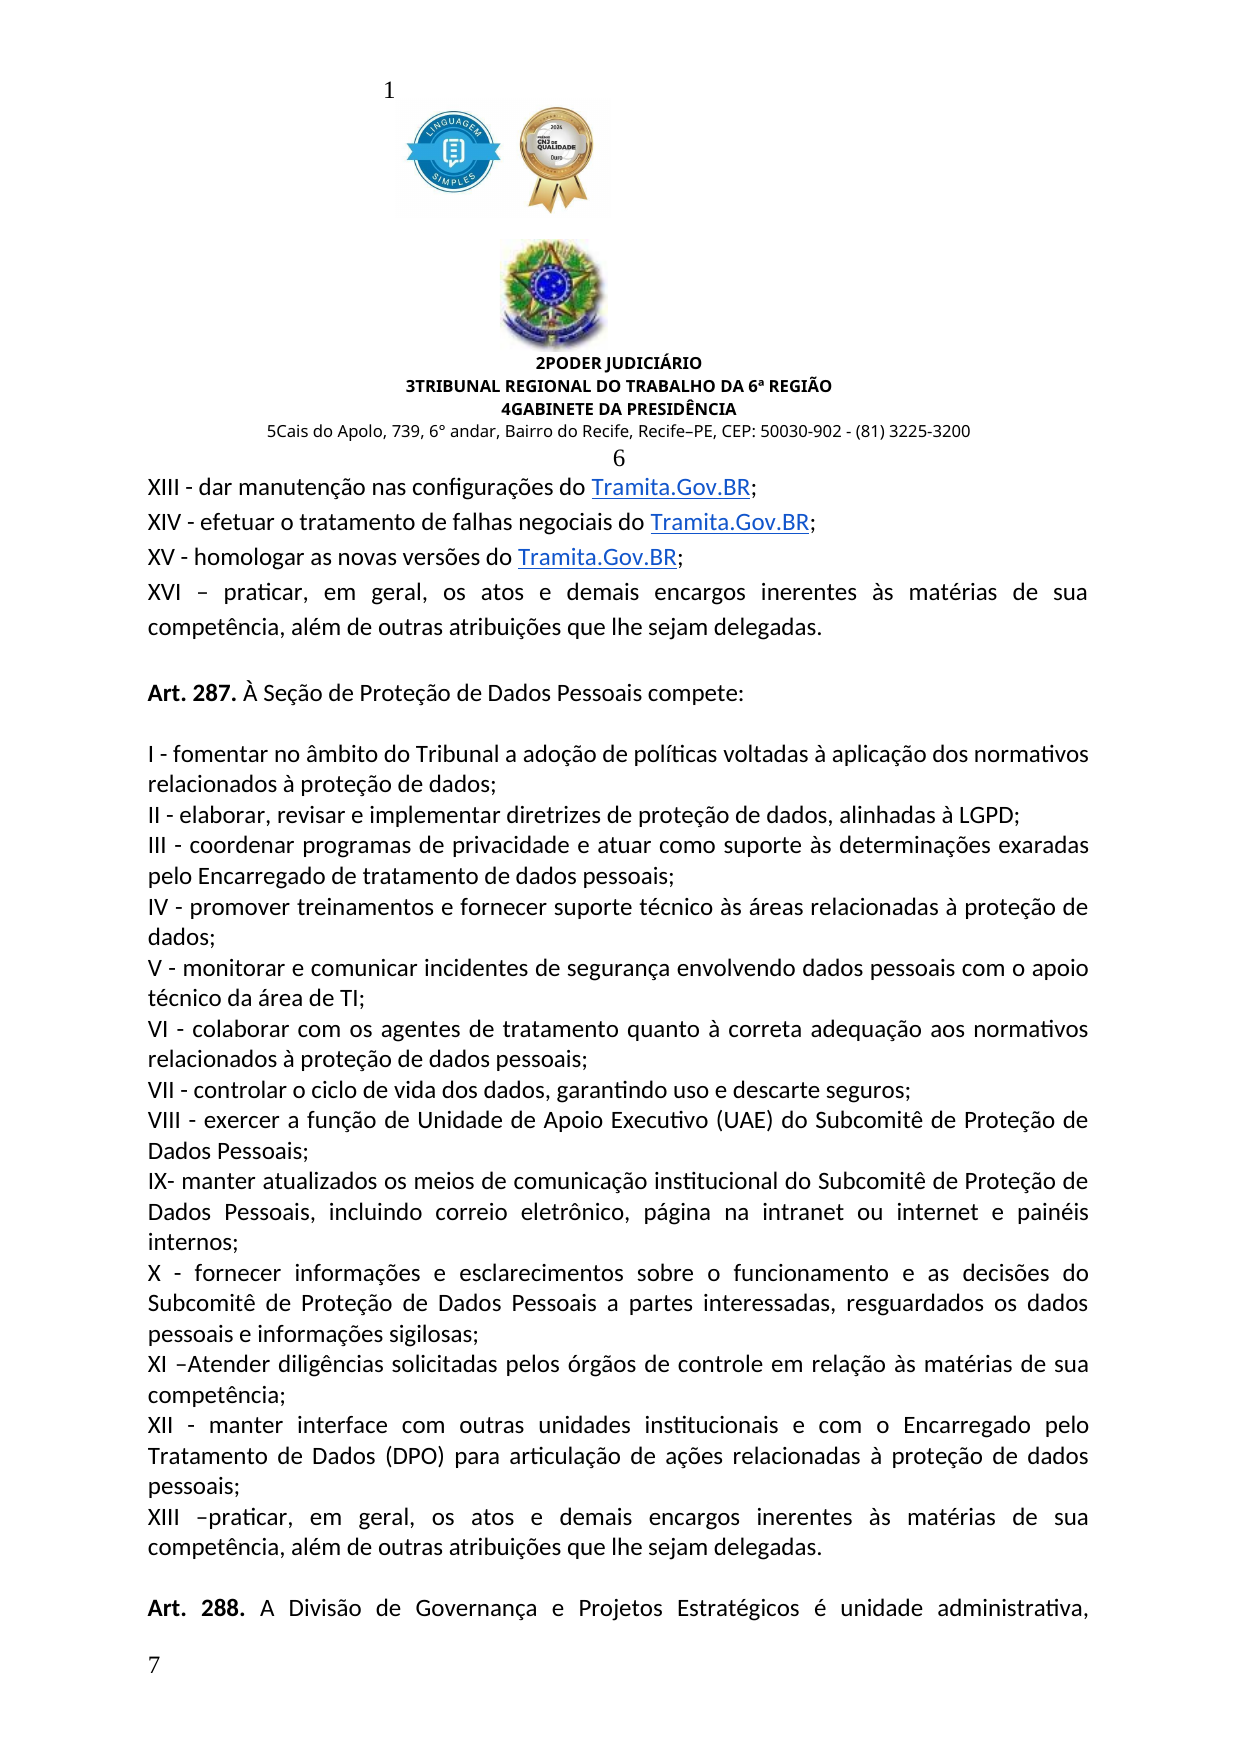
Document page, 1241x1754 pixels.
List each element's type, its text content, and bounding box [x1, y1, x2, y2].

text XI –Atender diligências solicitadas pelos órgãos de controle em relação às matérias de sua competência; [148, 1348, 1090, 1409]
text XIII - dar manutenção nas configurações do Tramita.Gov.BR; [148, 471, 1090, 502]
text Art. 288. A Divisão de Governança e Projetos Estratégicos é unidade administrativa, [147, 1593, 1090, 1623]
text XII - manter interface com outras unidades institucionais e com o Encarregado pelo Tratamento de Dados (DPO) para articulação de ações relacionadas à proteção de dados pessoais; [148, 1409, 1090, 1501]
text VI - colaborar com os agentes de tratamento quanto à correta adequação aos normativos relacionados à proteção de dados pessoais; [148, 1013, 1090, 1074]
text VII - controlar o ciclo de vida dos dados, garantindo uso e descarte seguros; [148, 1074, 1090, 1104]
text XIII –praticar, em geral, os atos e demais encargos inerentes às matérias de sua competência, além de outras atribuições que lhe sejam delegadas. [148, 1501, 1090, 1562]
text VIII - exercer a função de Unidade de Apoio Executivo (UAE) do Subcomitê de Proteção de Dados Pessoais; [148, 1104, 1090, 1165]
text V - monitorar e comunicar incidentes de segurança envolvendo dados pessoais com o apoio técnico da área de TI; [148, 952, 1090, 1013]
text IX- manter atualizados os meios de comunicação institucional do Subcomitê de Proteção de Dados Pessoais, incluindo correio eletrônico, página na intranet ou internet e painéis internos; [148, 1165, 1090, 1257]
text Art. 287. À Seção de Proteção de Dados Pessoais compete: [147, 677, 1090, 707]
text II - elaborar, revisar e implementar diretrizes de proteção de dados, alinhadas à LGPD; [148, 799, 1090, 829]
text XV - homologar as novas versões do Tramita.Gov.BR; [148, 541, 1090, 572]
text III - coordenar programas de privacidade e atuar como suporte às determinações exaradas pelo Encarregado de tratamento de dados pessoais; [148, 829, 1090, 891]
text XVI – praticar, em geral, os atos e demais encargos inerentes às matérias de sua competência, além de outras atribuições que lhe sejam delegadas. [148, 576, 1090, 642]
text XIV - efetuar o tratamento de falhas negociais do Tramita.Gov.BR; [148, 506, 1090, 537]
text I - fomentar no âmbito do Tribunal a adoção de políticas voltadas à aplicação dos normativos relacionados à proteção de dados; [148, 738, 1090, 799]
text X - fornecer informações e esclarecimentos sobre o funcionamento e as decisões do Subcomitê de Proteção de Dados Pessoais a partes interessadas, resguardados os dados pessoais e informações sigilosas; [148, 1257, 1090, 1348]
text IV - promover treinamentos e fornecer suporte técnico às áreas relacionadas à proteção de dados; [148, 891, 1090, 952]
